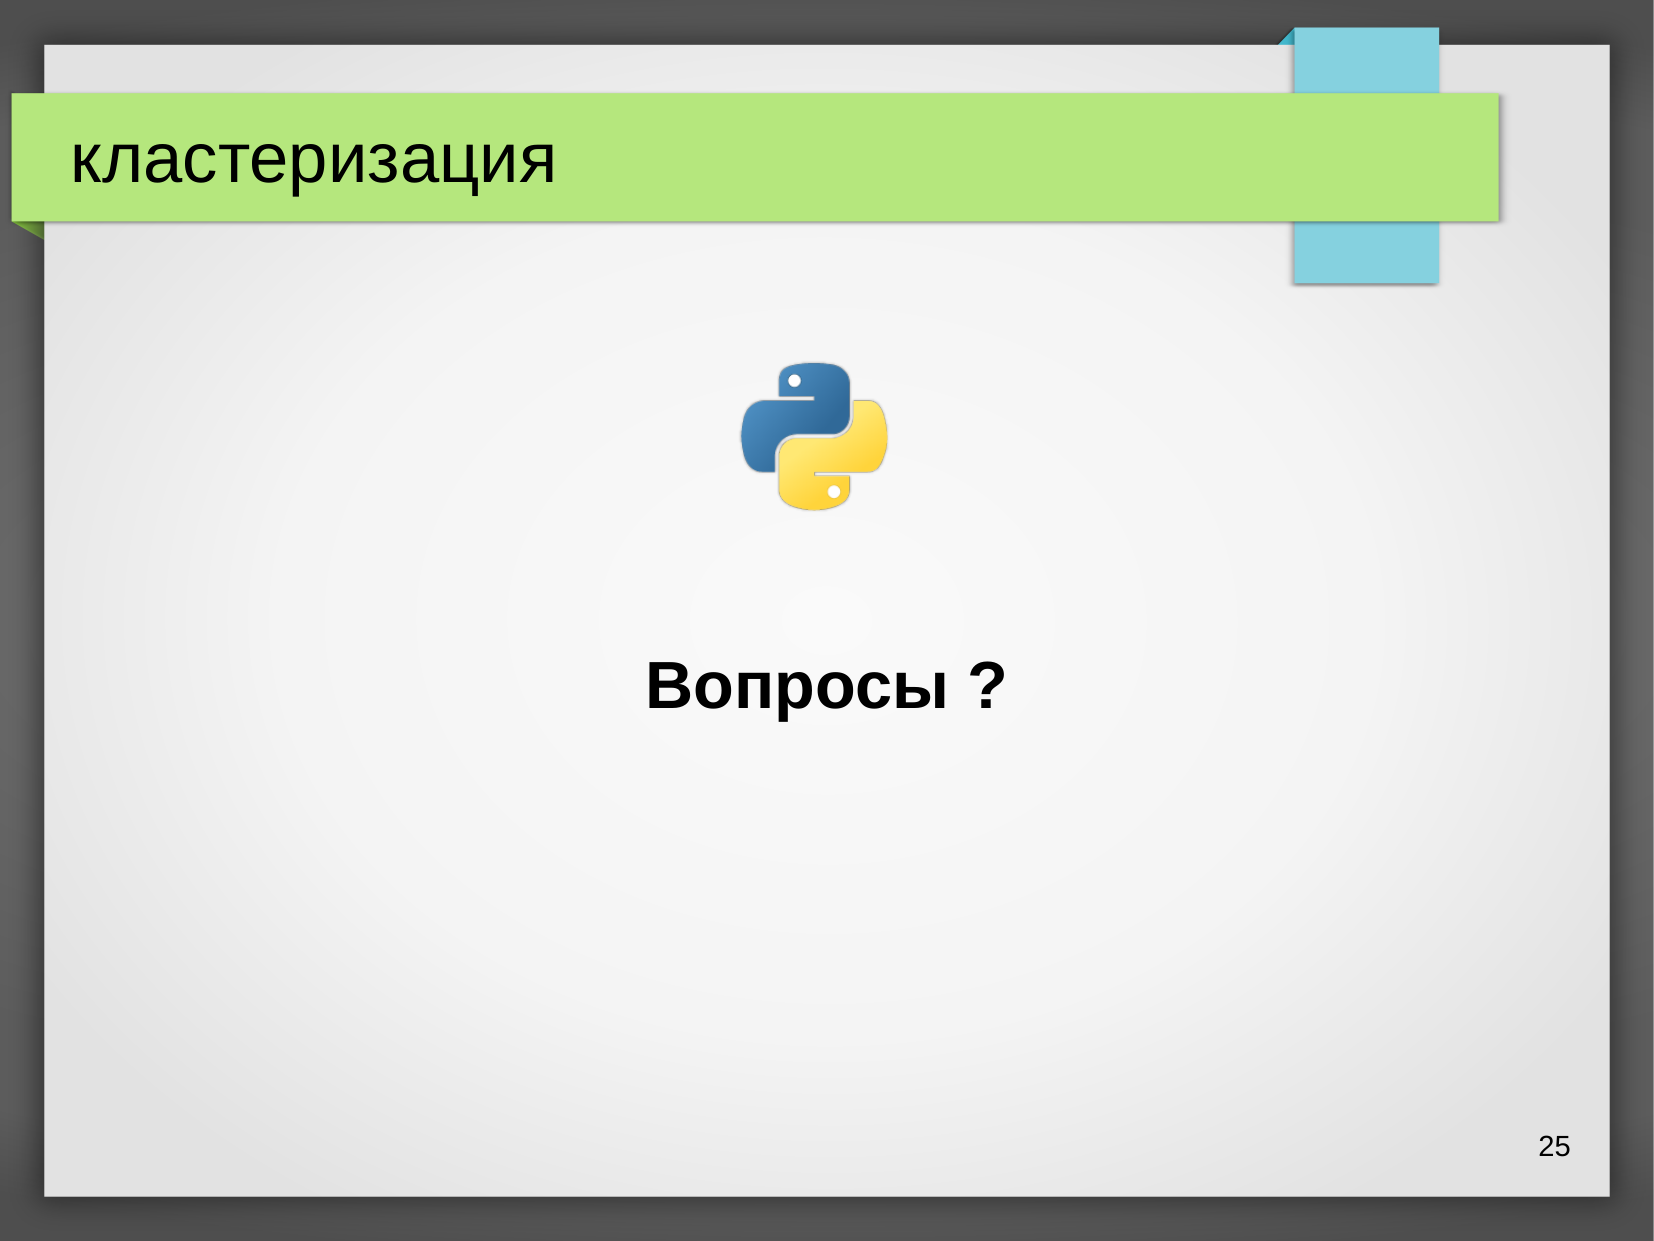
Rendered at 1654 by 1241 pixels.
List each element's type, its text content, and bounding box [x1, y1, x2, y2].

title кластеризация [70, 118, 1205, 199]
picture [0, 0, 1654, 1241]
subtitle Вопросы ? [82, 236, 1571, 1134]
